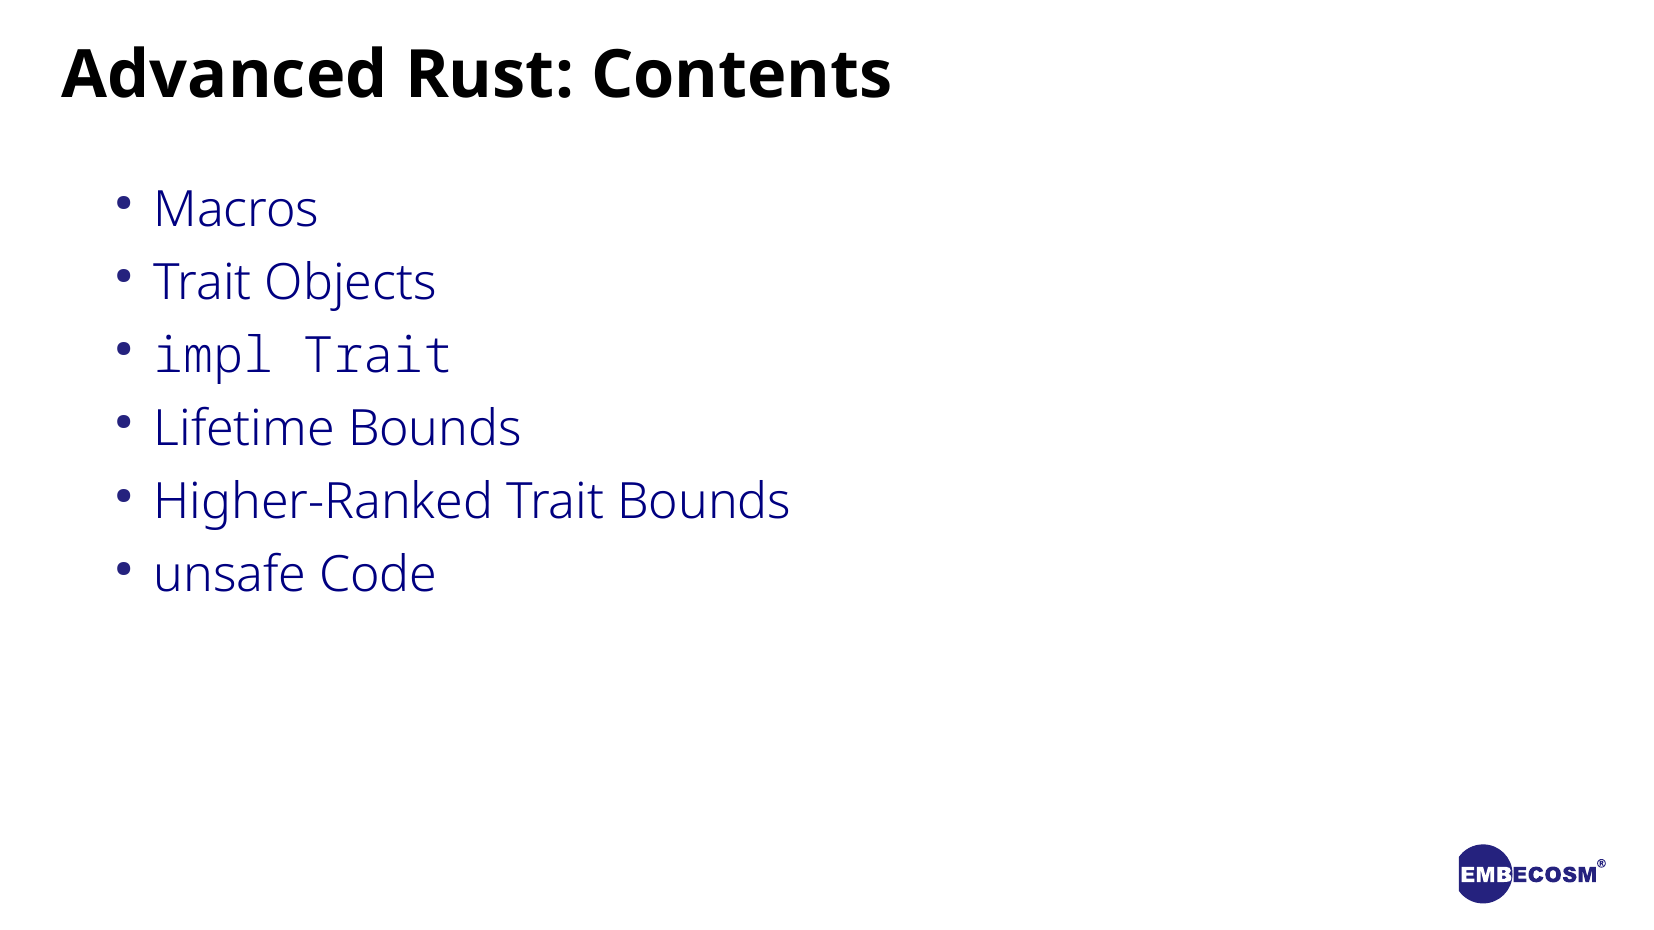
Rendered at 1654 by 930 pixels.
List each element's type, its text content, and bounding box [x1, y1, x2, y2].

title Advanced Rust: Contents [47, 26, 1606, 178]
list Macros Trait Objects impl Trait Lifetime Bounds Higher-Ranked Trait Bounds unsafe Code [94, 177, 1559, 845]
